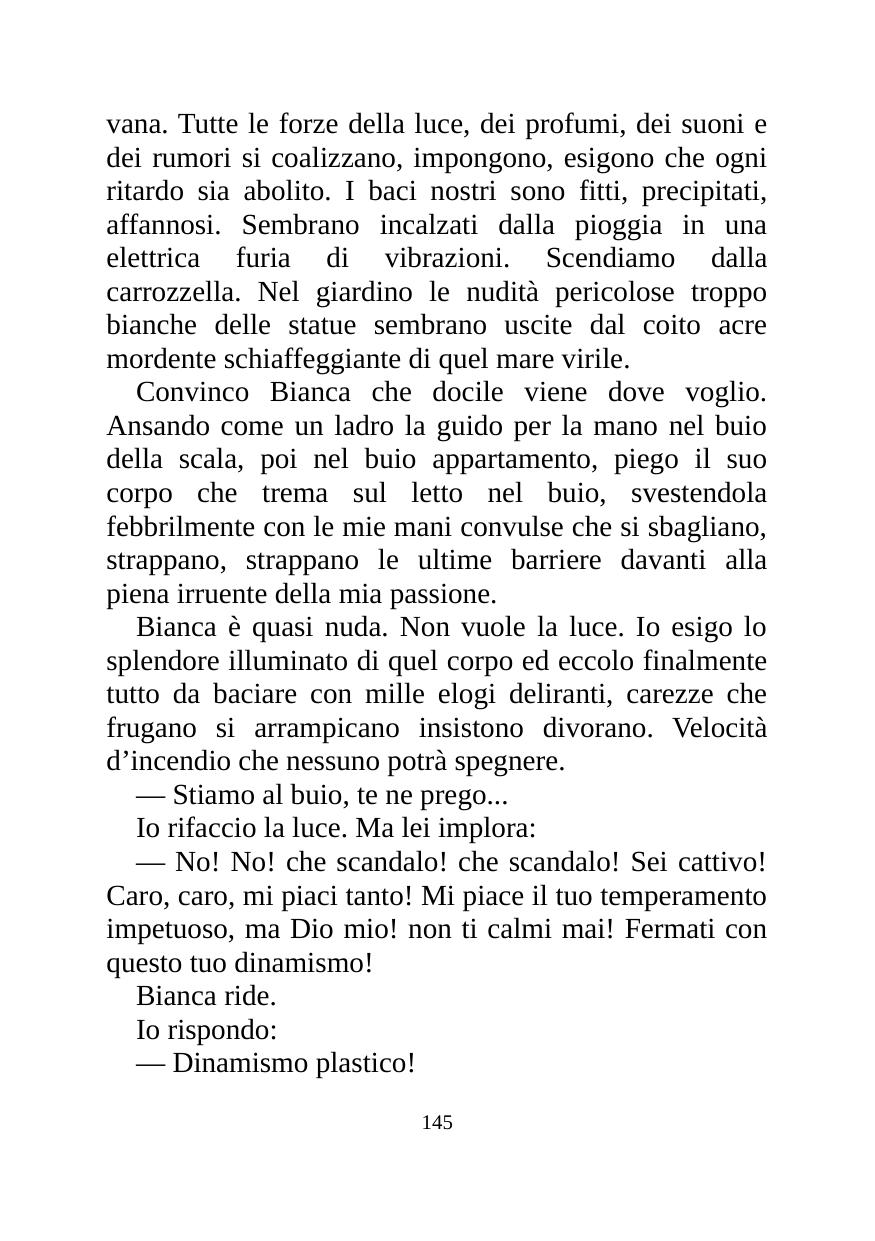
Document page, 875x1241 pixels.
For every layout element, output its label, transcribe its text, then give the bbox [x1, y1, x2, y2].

text Bianca è quasi nuda. Non vuole la luce. Io esigo lo splendore illuminato di quel corpo ed eccolo finalmente tutto da baciare con mille elogi deliranti, carezze che frugano si arrampicano insistono divorano. Velocità d’incendio che nessuno potrà spegnere. [106, 609, 768, 777]
text — No! No! che scandalo! che scandalo! Sei cattivo! Caro, caro, mi piaci tanto! Mi piace il tuo temperamento impetuoso, ma Dio mio! non ti calmi mai! Fermati con questo tuo dinamismo! [106, 844, 768, 978]
text Convinco Bianca che docile viene dove voglio. Ansando come un ladro la guido per la mano nel buio della scala, poi nel buio appartamento, piego il suo corpo che trema sul letto nel buio, svestendola febbrilmente con le mie mani convulse che si sbagliano, strappano, strappano le ultime barriere davanti alla piena irruente della mia passione. [106, 374, 768, 609]
text Io rifaccio la luce. Ma lei implora: [106, 811, 768, 844]
text Bianca ride. [106, 978, 768, 1012]
text — Stiamo al buio, te ne prego... [106, 777, 768, 811]
text Io rispondo: [106, 1012, 768, 1045]
text vana. Tutte le forze della luce, dei profumi, dei suoni e dei rumori si coalizzano, impongono, esigono che ogni ritardo sia abolito. I baci nostri sono fitti, precipitati, affannosi. Sembrano incalzati dalla pioggia in una elettrica furia di vibrazioni. Scendiamo dalla carrozzella. Nel giardino le nudità pericolose troppo bianche delle statue sembrano uscite dal coito acre mordente schiaffeggiante di quel mare virile. [106, 106, 768, 374]
text — Dinamismo plastico! [106, 1045, 768, 1079]
